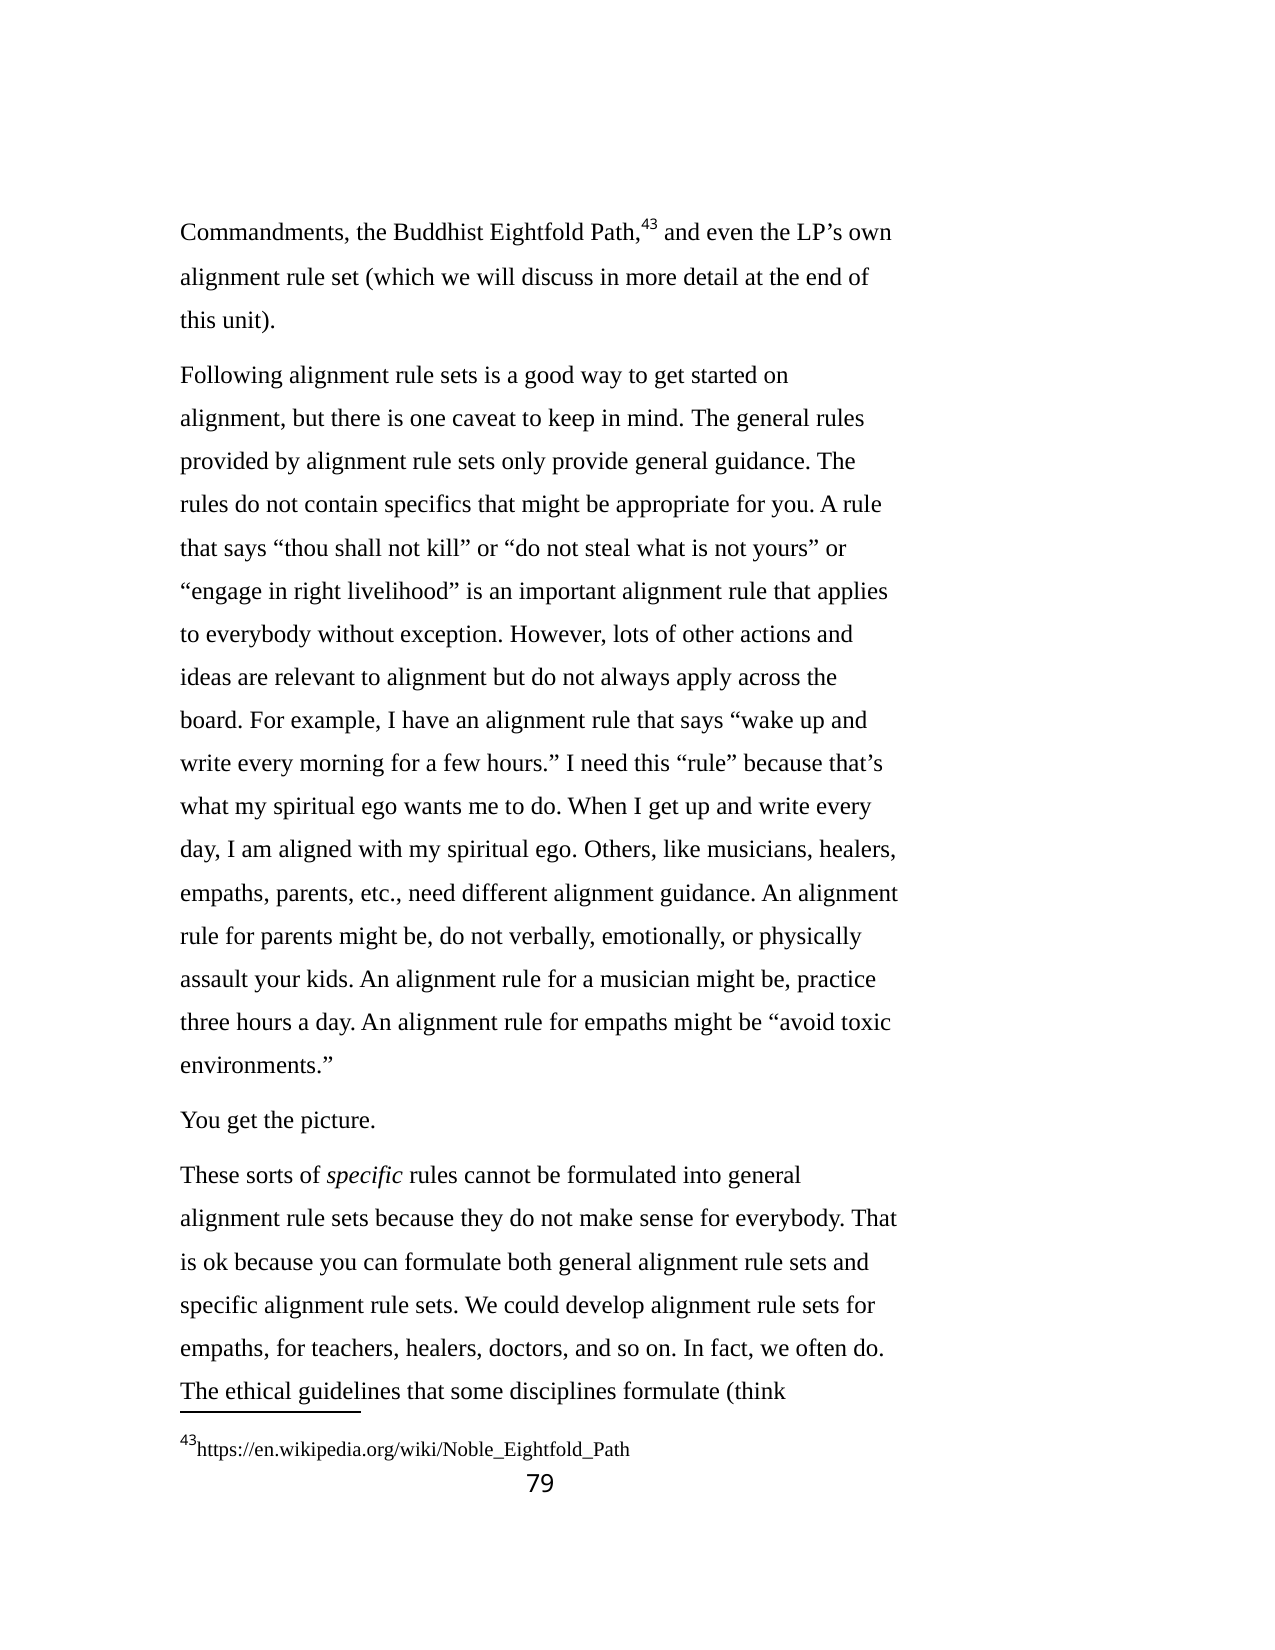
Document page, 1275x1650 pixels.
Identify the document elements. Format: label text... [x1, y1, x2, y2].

text These sorts of specific rules cannot be formulated into general alignment rule sets because they do not make sense for everybody. That is ok because you can formulate both general alignment rule sets and specific alignment rule sets. We could develop alignment rule sets for empaths, for teachers, healers, doctors, and so on. In fact, we often do. The ethical guidelines that some disciplines formulate (think [180, 1160, 900, 1405]
text You get the picture. [180, 1105, 900, 1134]
text Commandments, the Buddhist Eightfold Path, and even the LP’s own alignment rule set (which we will discuss in more detail at the end of this unit). [180, 213, 900, 334]
text https://en.wikipedia.org/wiki/Noble_Eightfold_Path [180, 1430, 900, 1464]
text Following alignment rule sets is a good way to get started on alignment, but there is one caveat to keep in mind. The general rules provided by alignment rule sets only provide general guidance. The rules do not contain specifics that might be appropriate for you. A rule that says “thou shall not kill” or “do not steal what is not yours” or “engage in right livelihood” is an important alignment rule that applies to everybody without exception. However, lots of other actions and ideas are relevant to alignment but do not always apply across the board. For example, I have an alignment rule that says “wake up and write every morning for a few hours.” I need this “rule” because that’s what my spiritual ego wants me to do. When I get up and write every day, I am aligned with my spiritual ego. Others, like musicians, healers, empaths, parents, etc., need different alignment guidance. An alignment rule for parents might be, do not verbally, emotionally, or physically assault your kids. An alignment rule for a musician might be, practice three hours a day. An alignment rule for empaths might be “avoid toxic environments.” [180, 360, 900, 1079]
